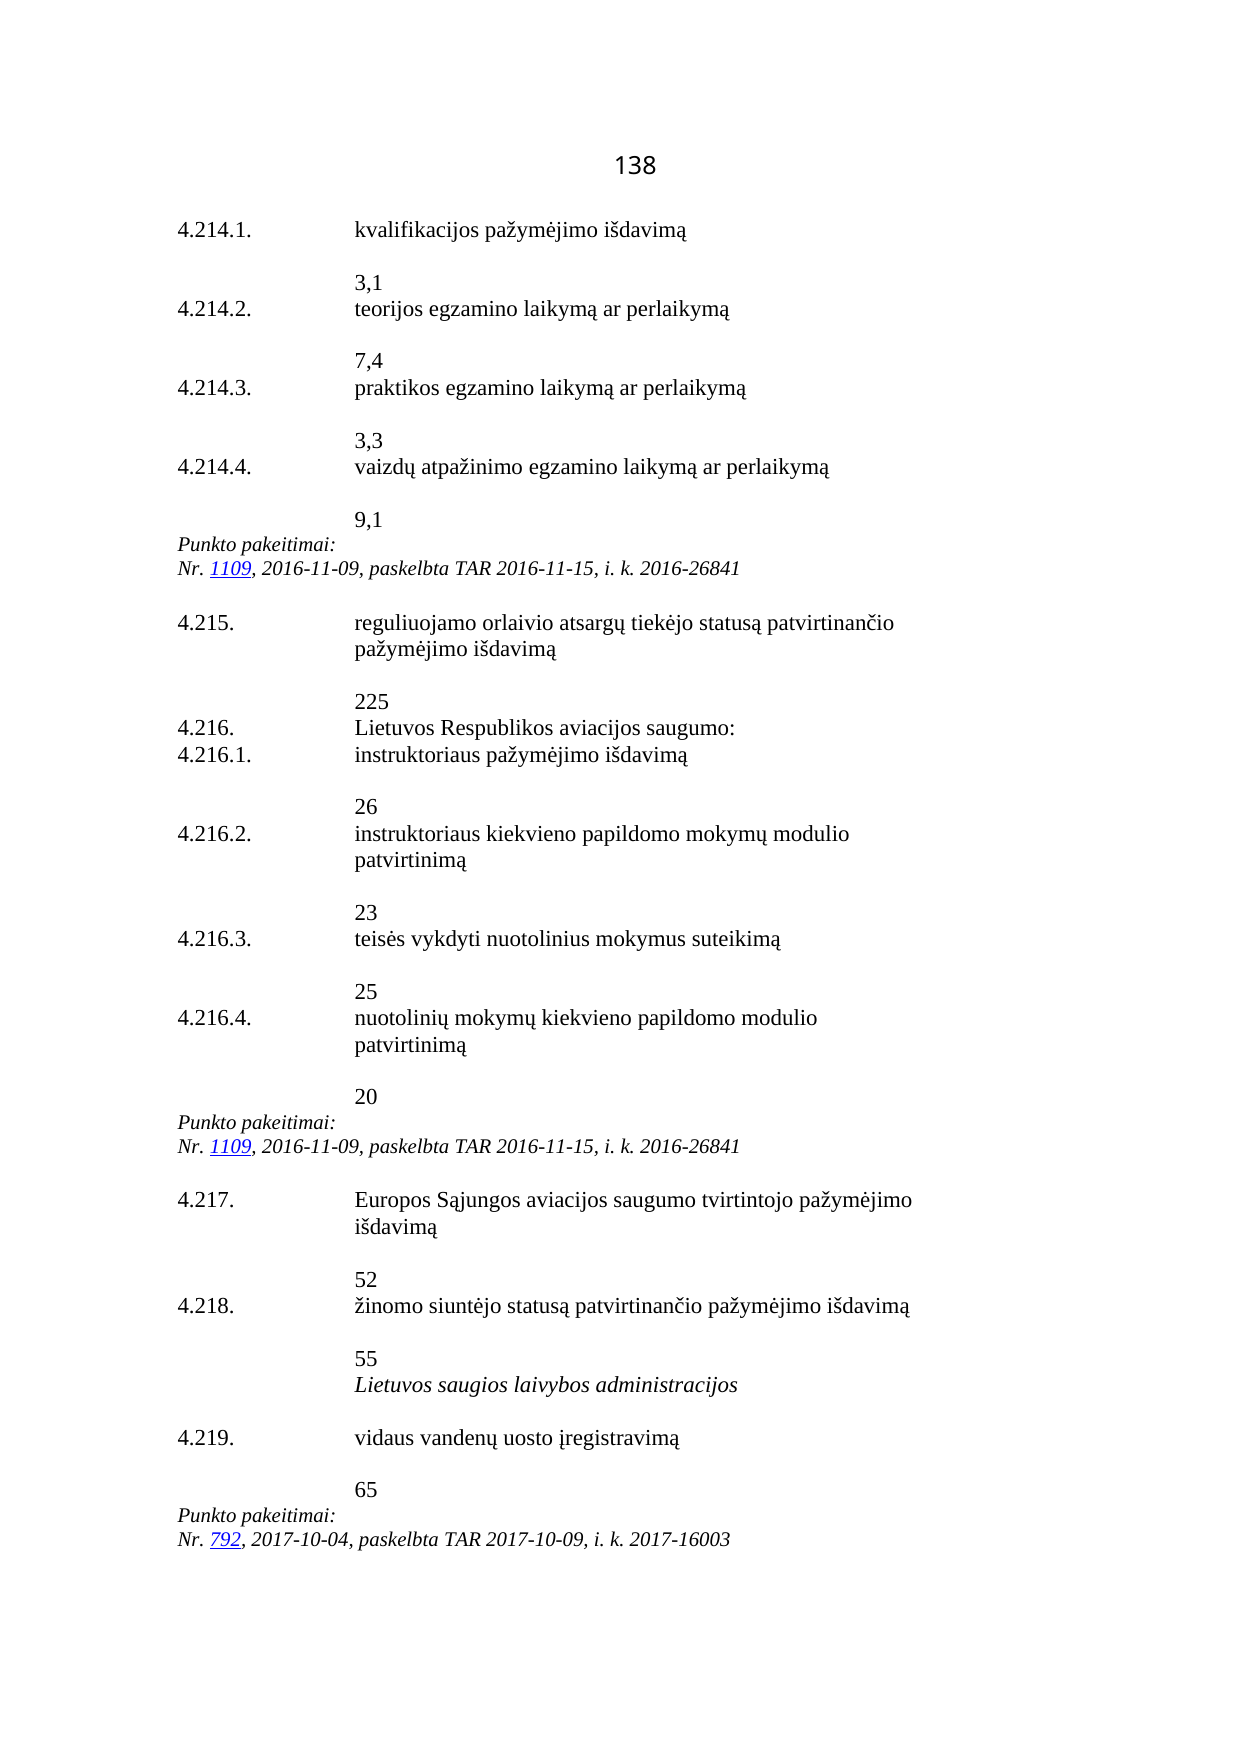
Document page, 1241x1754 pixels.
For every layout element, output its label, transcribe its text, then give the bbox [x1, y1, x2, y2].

text 4.215. reguliuojamo orlaivio atsargų tiekėjo statusą patvirtinančio [177, 609, 945, 635]
text 4.218. žinomo siuntėjo statusą patvirtinančio pažymėjimo išdavimą 55 [177, 1292, 945, 1371]
text 4.214.4. vaizdų atpažinimo egzamino laikymą ar perlaikymą 9,1 [177, 453, 892, 532]
text 4.219. vidaus vandenų uosto įregistravimą 65 [177, 1424, 945, 1503]
text Nr. 792, 2017-10-04, paskelbta TAR 2017-10-09, i. k. 2017-16003 [177, 1527, 1093, 1551]
text Lietuvos saugios laivybos administracijos [354, 1371, 945, 1424]
text Nr. 1109, 2016-11-09, paskelbta TAR 2016-11-15, i. k. 2016-26841 [177, 1134, 1093, 1158]
text Punkto pakeitimai: [177, 1110, 1093, 1134]
text 4.216.4. nuotolinių mokymų kiekvieno papildomo modulio [177, 1004, 892, 1031]
text patvirtinimą 23 [354, 846, 892, 925]
text 4.217. Europos Sąjungos aviacijos saugumo tvirtintojo pažymėjimo [177, 1187, 945, 1213]
text 4.216.2. instruktoriaus kiekvieno papildomo mokymų modulio [177, 820, 892, 846]
text 4.216.1. instruktoriaus pažymėjimo išdavimą 26 [177, 741, 892, 820]
text patvirtinimą 20 [354, 1031, 892, 1110]
text pažymėjimo išdavimą 225 [354, 635, 945, 714]
text 4.214.2. teorijos egzamino laikymą ar perlaikymą 7,4 [177, 295, 892, 374]
text Nr. 1109, 2016-11-09, paskelbta TAR 2016-11-15, i. k. 2016-26841 [177, 556, 1093, 580]
text 4.216. Lietuvos Respublikos aviacijos saugumo: [177, 714, 892, 741]
text 4.214.3. praktikos egzamino laikymą ar perlaikymą 3,3 [177, 374, 892, 453]
text 4.214.1. kvalifikacijos pažymėjimo išdavimą 3,1 [177, 216, 892, 295]
text išdavimą 52 [354, 1213, 945, 1292]
text Punkto pakeitimai: [177, 532, 1093, 556]
text Punkto pakeitimai: [177, 1503, 1093, 1527]
text 4.216.3. teisės vykdyti nuotolinius mokymus suteikimą 25 [177, 925, 892, 1004]
